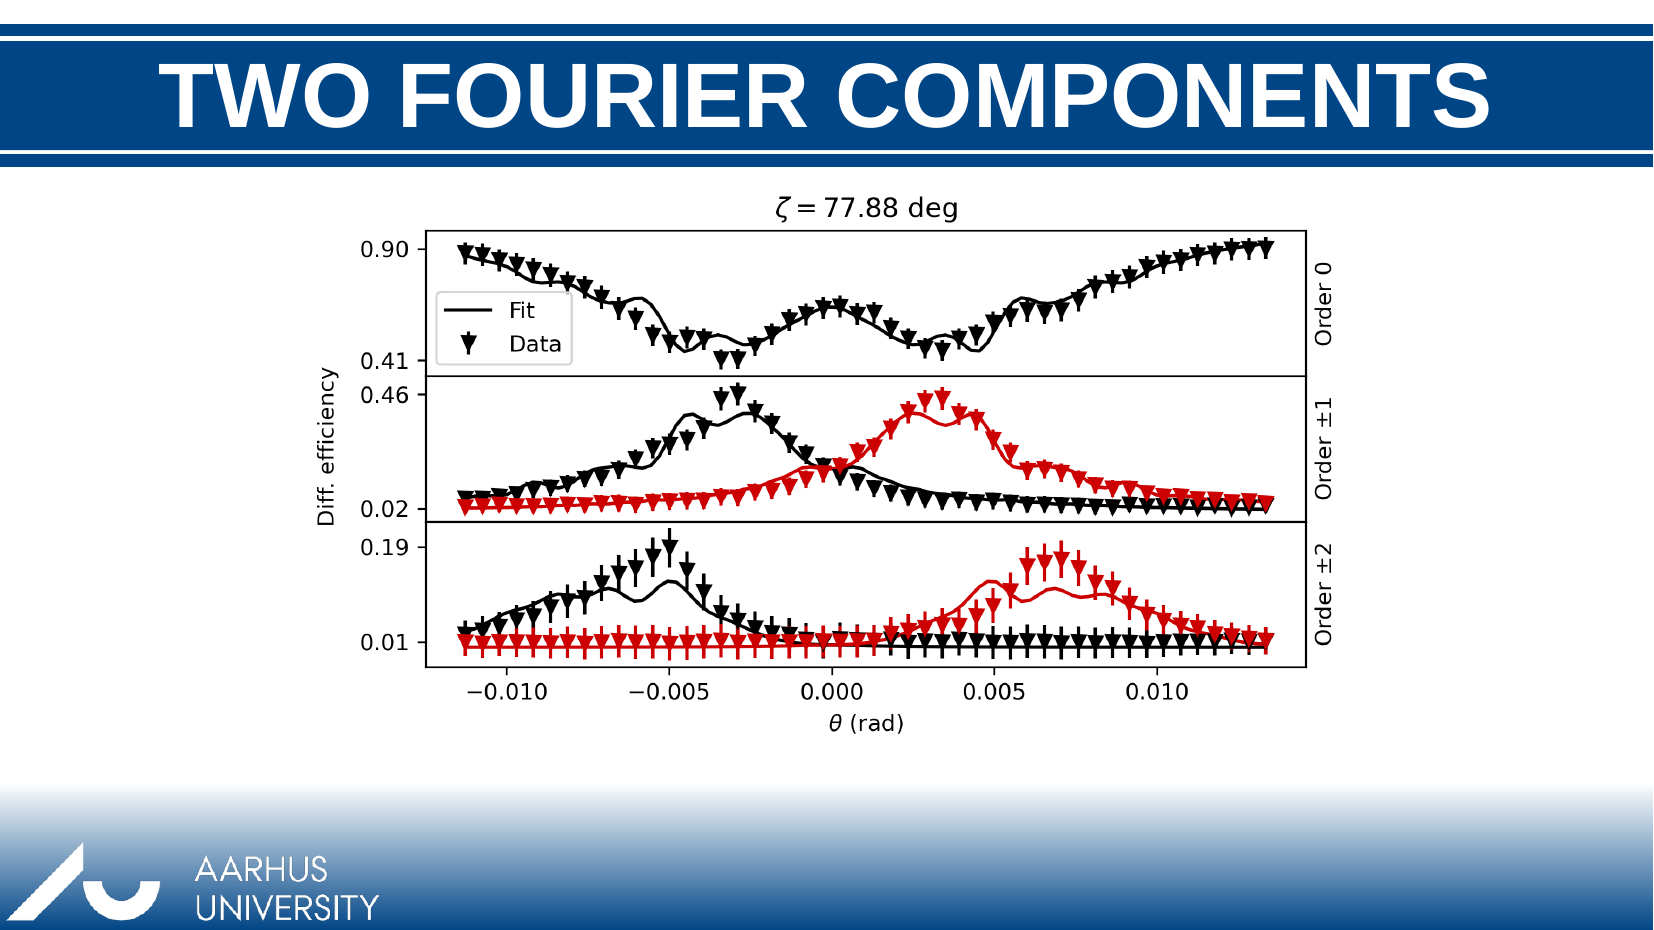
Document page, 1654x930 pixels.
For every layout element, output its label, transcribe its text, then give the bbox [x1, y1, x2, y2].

picture [301, 179, 1352, 751]
picture [5, 841, 414, 928]
title TWO FOURIER COMPONENTS [0, 41, 1653, 151]
